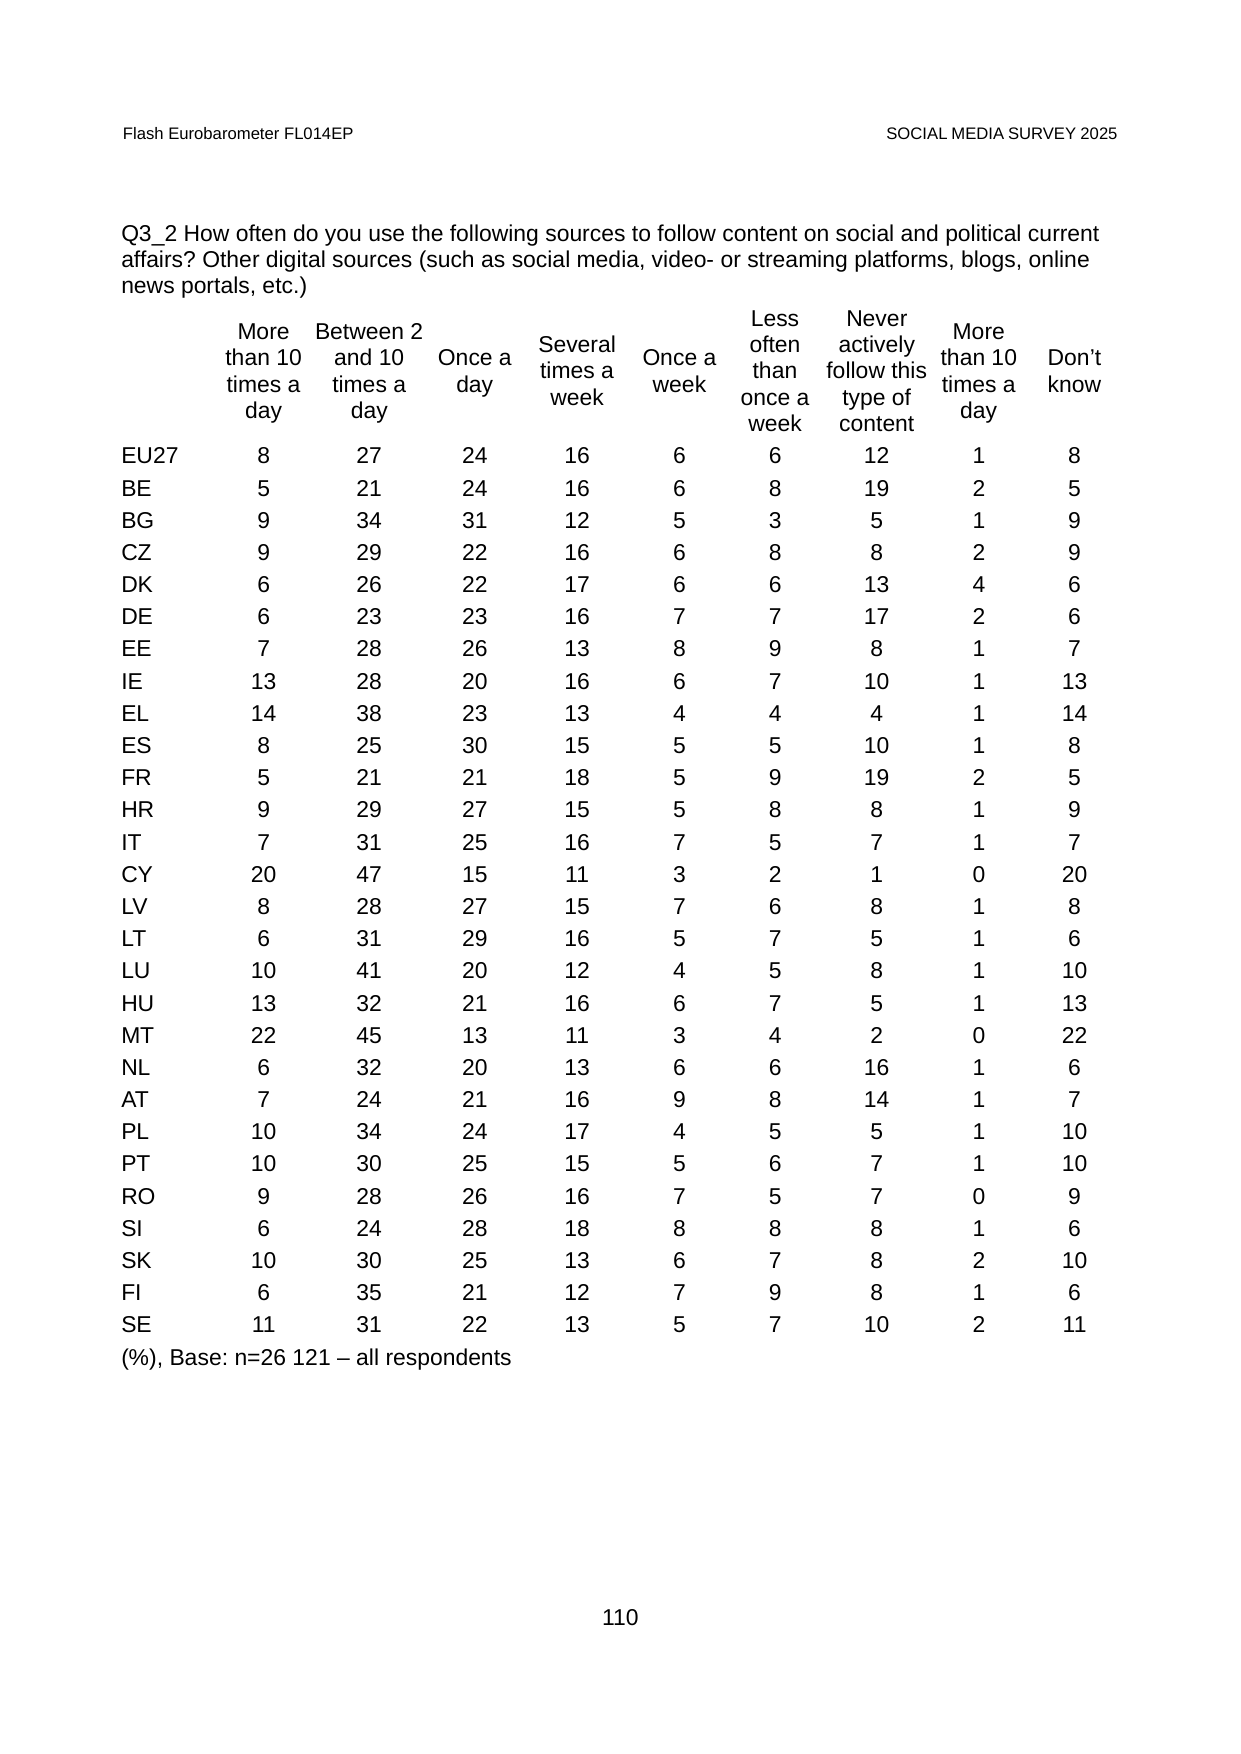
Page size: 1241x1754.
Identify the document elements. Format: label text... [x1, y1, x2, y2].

table_cell [118, 302, 215, 439]
table_cell 6 [727, 568, 822, 600]
table_cell 11 [1026, 1309, 1122, 1341]
table_cell 22 [215, 1019, 311, 1051]
table_cell 31 [311, 1309, 427, 1341]
table_cell 24 [311, 1083, 427, 1115]
table_cell 7 [215, 633, 311, 665]
table_cell 20 [215, 858, 311, 890]
table_cell PL [118, 1115, 215, 1147]
table_cell 31 [427, 504, 522, 536]
table_cell EL [118, 697, 215, 729]
table_cell 16 [823, 1051, 931, 1083]
table_cell 32 [311, 987, 427, 1019]
table_cell 16 [523, 1083, 631, 1115]
table_cell 8 [1026, 439, 1122, 472]
table_cell 11 [215, 1309, 311, 1341]
table_cell 1 [931, 1276, 1026, 1308]
table_cell 8 [1026, 890, 1122, 922]
table_cell 7 [215, 826, 311, 858]
table_cell 35 [311, 1276, 427, 1308]
table_cell 6 [631, 439, 727, 472]
table_cell 8 [727, 1212, 822, 1244]
table_cell Several times a week [523, 302, 631, 439]
table_cell 27 [427, 890, 522, 922]
table_cell IT [118, 826, 215, 858]
table_cell 10 [1026, 954, 1122, 987]
table_cell 26 [427, 633, 522, 665]
table_cell 7 [727, 1309, 822, 1341]
table_cell 0 [931, 1180, 1026, 1212]
table_cell 7 [823, 1180, 931, 1212]
table_cell 9 [727, 1276, 822, 1308]
table_cell Once a day [427, 302, 522, 439]
table_cell 22 [427, 1309, 522, 1341]
table_cell 20 [427, 1051, 522, 1083]
table_cell 29 [311, 794, 427, 826]
table_cell 6 [215, 1276, 311, 1308]
table_cell 6 [1026, 1051, 1122, 1083]
table_cell 8 [823, 1212, 931, 1244]
table_cell 24 [427, 439, 522, 472]
table_cell 8 [727, 536, 822, 568]
table_cell 7 [823, 826, 931, 858]
table_cell 1 [931, 922, 1026, 954]
table_cell 25 [427, 1244, 522, 1276]
table_cell 12 [823, 439, 931, 472]
table_cell 7 [631, 1180, 727, 1212]
table_cell 13 [1026, 665, 1122, 697]
table_cell 26 [311, 568, 427, 600]
table_cell 1 [931, 1083, 1026, 1115]
table_cell 8 [215, 729, 311, 761]
table_cell 16 [523, 472, 631, 504]
table_cell 10 [823, 665, 931, 697]
table_cell 5 [631, 504, 727, 536]
table_cell 28 [427, 1212, 522, 1244]
table_cell 18 [523, 761, 631, 793]
table_cell 16 [523, 987, 631, 1019]
table_cell 8 [823, 794, 931, 826]
table_cell 8 [215, 890, 311, 922]
table_cell 9 [215, 794, 311, 826]
table_cell 8 [823, 954, 931, 987]
table_cell 7 [727, 600, 822, 632]
table_cell 9 [215, 504, 311, 536]
table_cell 6 [631, 987, 727, 1019]
table_cell 1 [931, 504, 1026, 536]
table_cell 9 [1026, 536, 1122, 568]
table_cell 8 [727, 472, 822, 504]
table_cell 2 [931, 472, 1026, 504]
table_cell 2 [727, 858, 822, 890]
table_cell 5 [631, 729, 727, 761]
table_cell 6 [727, 890, 822, 922]
table_cell 9 [1026, 794, 1122, 826]
table_cell 17 [523, 1115, 631, 1147]
table_cell 21 [427, 761, 522, 793]
table_cell 5 [1026, 761, 1122, 793]
table_cell 19 [823, 472, 931, 504]
table_cell 16 [523, 536, 631, 568]
table_cell 4 [823, 697, 931, 729]
table_cell DE [118, 600, 215, 632]
table_cell 34 [311, 504, 427, 536]
table_cell 31 [311, 922, 427, 954]
table_cell 10 [215, 954, 311, 987]
table_cell 9 [215, 536, 311, 568]
table_cell 1 [931, 1148, 1026, 1180]
table_cell 16 [523, 922, 631, 954]
table_cell 25 [427, 1148, 522, 1180]
table_cell 23 [311, 600, 427, 632]
table_cell 8 [727, 1083, 822, 1115]
table_cell 29 [427, 922, 522, 954]
table_cell 13 [523, 697, 631, 729]
table_cell 8 [727, 794, 822, 826]
table_cell More than 10 times a day [931, 302, 1026, 439]
table_cell 5 [823, 1115, 931, 1147]
table_cell 16 [523, 826, 631, 858]
table_cell 6 [215, 1051, 311, 1083]
table_cell AT [118, 1083, 215, 1115]
table_cell 26 [427, 1180, 522, 1212]
table_cell 6 [727, 1051, 822, 1083]
table_cell MT [118, 1019, 215, 1051]
table_cell 1 [931, 439, 1026, 472]
table_cell 9 [215, 1180, 311, 1212]
table_cell 16 [523, 439, 631, 472]
table_cell 34 [311, 1115, 427, 1147]
table_cell Less often than once a week [727, 302, 822, 439]
table_cell 5 [727, 826, 822, 858]
table_cell 7 [1026, 826, 1122, 858]
table_cell 5 [727, 1180, 822, 1212]
table_cell 4 [631, 697, 727, 729]
table_cell PT [118, 1148, 215, 1180]
table_cell 15 [523, 1148, 631, 1180]
table_cell 38 [311, 697, 427, 729]
table_cell 5 [631, 922, 727, 954]
table_cell 28 [311, 890, 427, 922]
table_cell RO [118, 1180, 215, 1212]
table_cell 6 [1026, 1212, 1122, 1244]
table_cell HR [118, 794, 215, 826]
table_cell 5 [823, 987, 931, 1019]
table_cell 9 [1026, 1180, 1122, 1212]
table_cell FR [118, 761, 215, 793]
table_cell 13 [523, 1309, 631, 1341]
table_cell EU27 [118, 439, 215, 472]
table_cell 6 [631, 665, 727, 697]
table_cell 6 [727, 439, 822, 472]
table_cell 4 [931, 568, 1026, 600]
table_cell 8 [823, 633, 931, 665]
table_cell 2 [931, 536, 1026, 568]
table_cell 5 [727, 954, 822, 987]
table_cell 2 [931, 761, 1026, 793]
table_cell 1 [931, 954, 1026, 987]
table_cell 5 [215, 761, 311, 793]
table_cell 22 [427, 568, 522, 600]
table_cell 11 [523, 1019, 631, 1051]
table_cell Once a week [631, 302, 727, 439]
table_cell 6 [631, 1051, 727, 1083]
table_cell 5 [631, 1309, 727, 1341]
table_cell 10 [823, 729, 931, 761]
table_cell 13 [823, 568, 931, 600]
table_cell 32 [311, 1051, 427, 1083]
table_cell SI [118, 1212, 215, 1244]
table_cell 7 [215, 1083, 311, 1115]
table_cell 10 [1026, 1244, 1122, 1276]
table_cell 8 [631, 633, 727, 665]
table_cell 29 [311, 536, 427, 568]
table_cell 10 [823, 1309, 931, 1341]
table_cell 24 [427, 472, 522, 504]
table_cell 6 [215, 600, 311, 632]
table_cell 7 [1026, 1083, 1122, 1115]
table_cell 8 [823, 1244, 931, 1276]
table_cell 2 [931, 1309, 1026, 1341]
table_cell More than 10 times a day [215, 302, 311, 439]
table_cell 7 [727, 987, 822, 1019]
table_cell ES [118, 729, 215, 761]
table_cell 45 [311, 1019, 427, 1051]
table_cell 24 [427, 1115, 522, 1147]
table_cell 12 [523, 1276, 631, 1308]
table_cell 1 [931, 1051, 1026, 1083]
table_cell 6 [1026, 600, 1122, 632]
table_cell 8 [631, 1212, 727, 1244]
table_cell 11 [523, 858, 631, 890]
table_cell 28 [311, 633, 427, 665]
table_header Q3_2 How often do you use the following sources to follow content on social and political current affairs? Other digital sources (such as social media, video- or streaming platforms, blogs, online news portals, etc.) [118, 217, 1122, 302]
table_cell Between 2 and 10 times a day [311, 302, 427, 439]
table_cell IE [118, 665, 215, 697]
table_cell 7 [631, 826, 727, 858]
table_cell 41 [311, 954, 427, 987]
table_cell 13 [427, 1019, 522, 1051]
table_cell 1 [931, 1115, 1026, 1147]
table_cell 7 [631, 600, 727, 632]
table_cell 23 [427, 600, 522, 632]
table_cell 14 [215, 697, 311, 729]
table_cell 17 [523, 568, 631, 600]
table_cell 8 [823, 536, 931, 568]
table_cell 6 [215, 922, 311, 954]
table_cell 24 [311, 1212, 427, 1244]
table_cell SE [118, 1309, 215, 1341]
table_cell NL [118, 1051, 215, 1083]
table_cell 7 [823, 1148, 931, 1180]
table_cell 13 [215, 987, 311, 1019]
table_cell 5 [823, 922, 931, 954]
table_cell 8 [1026, 729, 1122, 761]
table_cell (%), Base: n=26 121 – all respondents [118, 1341, 1122, 1373]
table_cell 22 [1026, 1019, 1122, 1051]
table_cell 10 [1026, 1148, 1122, 1180]
table_cell 20 [427, 665, 522, 697]
table_cell 6 [631, 1244, 727, 1276]
table_cell 5 [631, 761, 727, 793]
table_cell 16 [523, 600, 631, 632]
table_cell 30 [311, 1148, 427, 1180]
table_cell 5 [215, 472, 311, 504]
table_cell 15 [523, 729, 631, 761]
table_cell 21 [311, 472, 427, 504]
table_cell 30 [311, 1244, 427, 1276]
table_cell 15 [523, 794, 631, 826]
table_cell 1 [931, 794, 1026, 826]
table_cell 13 [523, 1051, 631, 1083]
table_cell 0 [931, 858, 1026, 890]
table_cell 5 [727, 729, 822, 761]
table_cell 8 [823, 890, 931, 922]
table_cell 9 [727, 761, 822, 793]
table_cell 18 [523, 1212, 631, 1244]
table_cell 2 [823, 1019, 931, 1051]
table_cell 1 [931, 1212, 1026, 1244]
table_cell 28 [311, 1180, 427, 1212]
table_cell 5 [727, 1115, 822, 1147]
table_cell CY [118, 858, 215, 890]
table_cell 8 [215, 439, 311, 472]
table_cell 13 [523, 633, 631, 665]
table_cell 5 [1026, 472, 1122, 504]
table_cell LT [118, 922, 215, 954]
table_cell 27 [427, 794, 522, 826]
table_cell 21 [311, 761, 427, 793]
table_cell 6 [215, 568, 311, 600]
table_cell 21 [427, 1083, 522, 1115]
table_cell 1 [823, 858, 931, 890]
table_cell 3 [631, 858, 727, 890]
table_cell 1 [931, 987, 1026, 1019]
table_cell 1 [931, 826, 1026, 858]
table_cell LU [118, 954, 215, 987]
table_cell 15 [523, 890, 631, 922]
table_cell 17 [823, 600, 931, 632]
table_cell 10 [215, 1115, 311, 1147]
table_cell 10 [215, 1244, 311, 1276]
table_cell 10 [1026, 1115, 1122, 1147]
table_cell 27 [311, 439, 427, 472]
table_cell BE [118, 472, 215, 504]
table_cell 0 [931, 1019, 1026, 1051]
table_cell HU [118, 987, 215, 1019]
table_cell 7 [1026, 633, 1122, 665]
table_cell 4 [631, 1115, 727, 1147]
table_cell 1 [931, 729, 1026, 761]
table_cell 13 [215, 665, 311, 697]
table_cell 9 [1026, 504, 1122, 536]
table_cell 20 [1026, 858, 1122, 890]
table_cell 14 [823, 1083, 931, 1115]
table_cell 30 [427, 729, 522, 761]
table_cell 31 [311, 826, 427, 858]
table_cell SK [118, 1244, 215, 1276]
table_cell 6 [1026, 1276, 1122, 1308]
table_cell 5 [823, 504, 931, 536]
table_cell 1 [931, 697, 1026, 729]
table_cell 6 [631, 472, 727, 504]
table_cell 16 [523, 665, 631, 697]
table_cell 10 [215, 1148, 311, 1180]
table_cell DK [118, 568, 215, 600]
table_cell 7 [727, 922, 822, 954]
table_cell FI [118, 1276, 215, 1308]
table_cell 1 [931, 890, 1026, 922]
table_cell 25 [311, 729, 427, 761]
table_cell 21 [427, 1276, 522, 1308]
table_cell 8 [823, 1276, 931, 1308]
table_cell 15 [427, 858, 522, 890]
table_cell 23 [427, 697, 522, 729]
table_cell EE [118, 633, 215, 665]
table_cell 6 [1026, 922, 1122, 954]
table_cell 9 [631, 1083, 727, 1115]
table_cell 4 [631, 954, 727, 987]
table_cell 6 [631, 536, 727, 568]
table_cell 25 [427, 826, 522, 858]
table_cell 21 [427, 987, 522, 1019]
table_cell 12 [523, 954, 631, 987]
table_cell 7 [727, 665, 822, 697]
table_cell 13 [1026, 987, 1122, 1019]
table_cell 6 [727, 1148, 822, 1180]
table_cell 4 [727, 1019, 822, 1051]
table_cell LV [118, 890, 215, 922]
table_cell 47 [311, 858, 427, 890]
table_cell 9 [727, 633, 822, 665]
table_cell 3 [631, 1019, 727, 1051]
table_cell 7 [631, 1276, 727, 1308]
table_cell 20 [427, 954, 522, 987]
table_cell 3 [727, 504, 822, 536]
table_cell 28 [311, 665, 427, 697]
table_cell 2 [931, 600, 1026, 632]
table_cell Don’t know [1026, 302, 1122, 439]
table_cell 16 [523, 1180, 631, 1212]
table_cell Never actively follow this type of content [823, 302, 931, 439]
table_cell 13 [523, 1244, 631, 1276]
table_cell 22 [427, 536, 522, 568]
table_cell 5 [631, 1148, 727, 1180]
table_cell 4 [727, 697, 822, 729]
table_cell 6 [1026, 568, 1122, 600]
table_cell 1 [931, 633, 1026, 665]
table_cell 7 [631, 890, 727, 922]
table_cell 19 [823, 761, 931, 793]
table_cell 6 [631, 568, 727, 600]
table_cell 12 [523, 504, 631, 536]
table_cell 5 [631, 794, 727, 826]
table_cell 2 [931, 1244, 1026, 1276]
table_cell CZ [118, 536, 215, 568]
table_cell 14 [1026, 697, 1122, 729]
table_cell 6 [215, 1212, 311, 1244]
table_cell 1 [931, 665, 1026, 697]
table_cell 7 [727, 1244, 822, 1276]
table_cell BG [118, 504, 215, 536]
